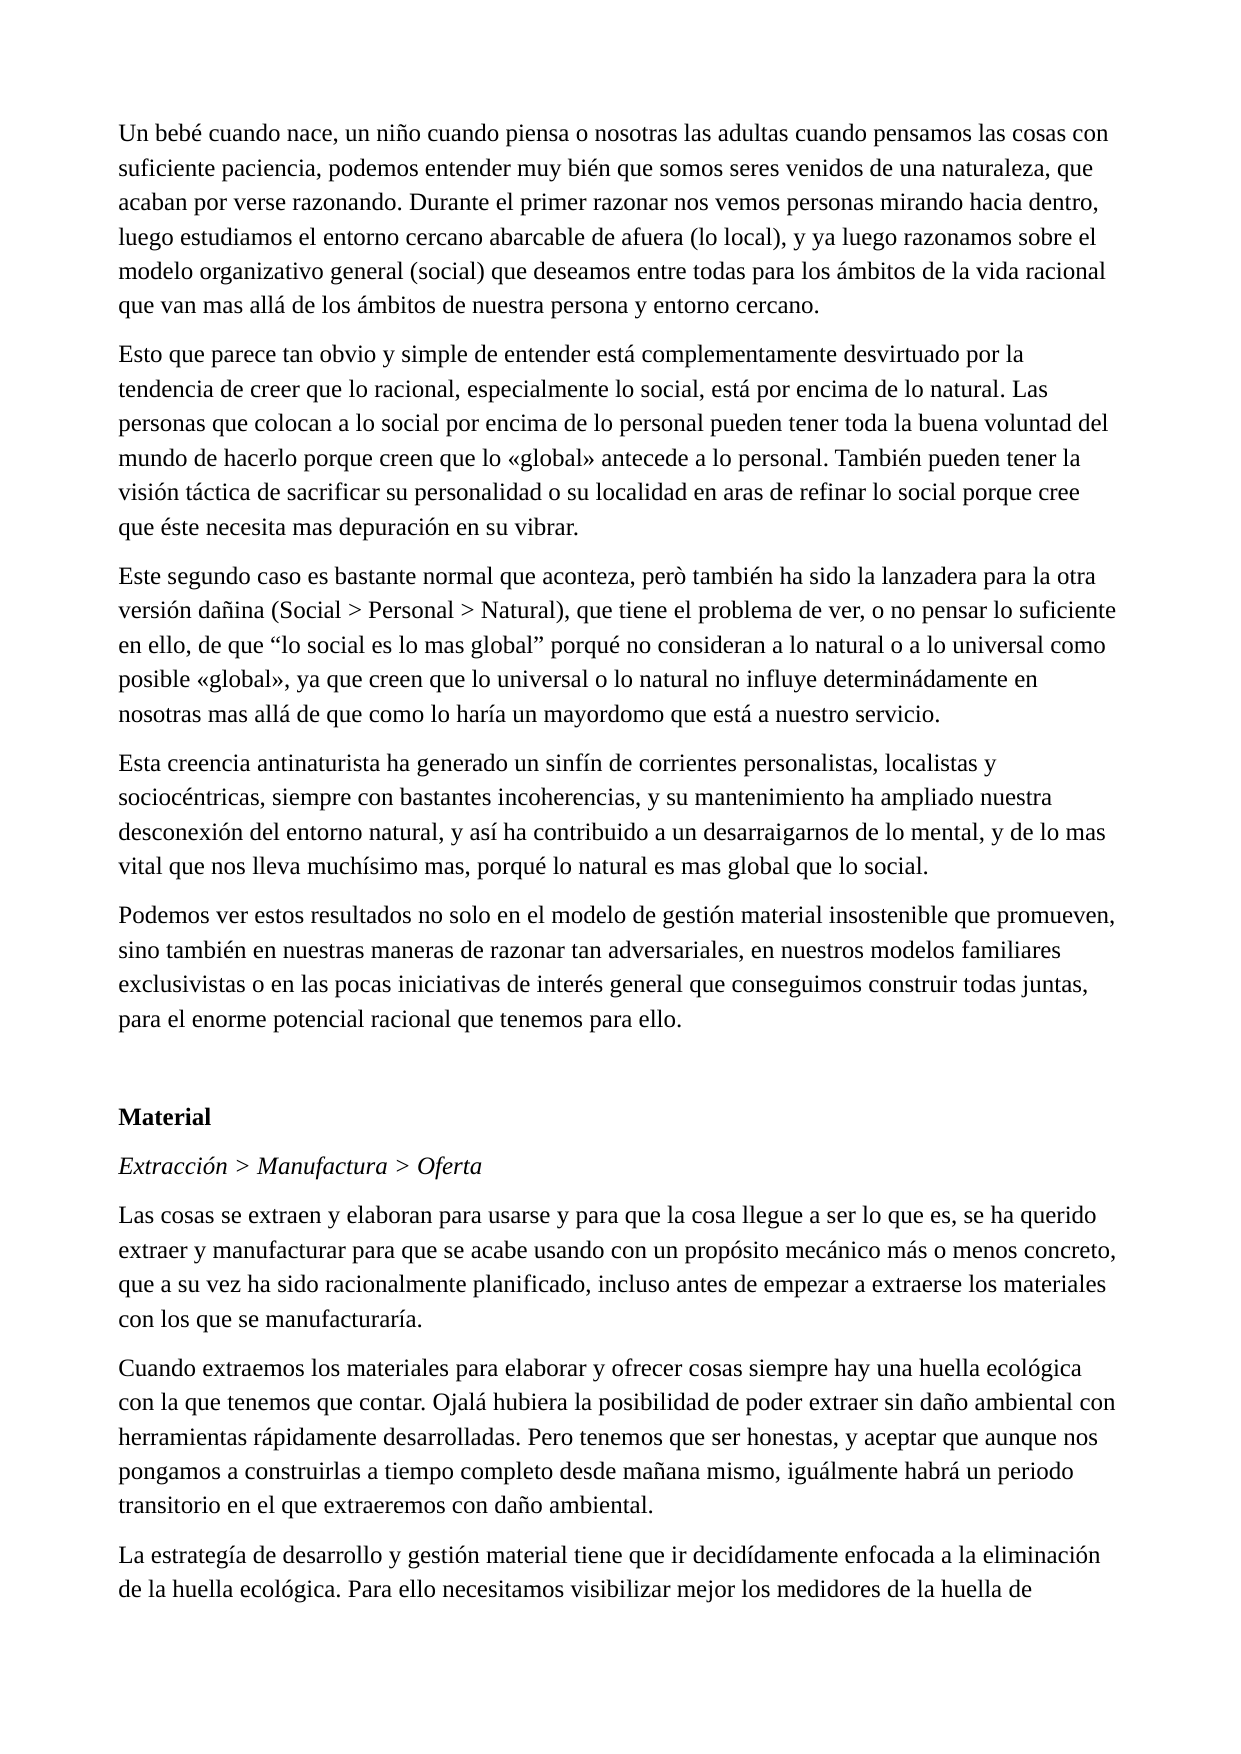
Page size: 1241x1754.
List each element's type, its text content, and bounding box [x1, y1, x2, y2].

text Extracción > Manufactura > Oferta [118, 1151, 1122, 1180]
text Un bebé cuando nace, un niño cuando piensa o nosotras las adultas cuando pensamos las cosas con suficiente paciencia, podemos entender muy bién que somos seres venidos de una naturaleza, que acaban por verse razonando. Durante el primer razonar nos vemos personas mirando hacia dentro, luego estudiamos el entorno cercano abarcable de afuera (lo local), y ya luego razonamos sobre el modelo organizativo general (social) que deseamos entre todas para los ámbitos de la vida racional que van mas allá de los ámbitos de nuestra persona y entorno cercano. [118, 118, 1122, 319]
text La estrategía de desarrollo y gestión material tiene que ir decidídamente enfocada a la eliminación de la huella ecológica. Para ello necesitamos visibilizar mejor los medidores de la huella de [118, 1540, 1122, 1603]
text Podemos ver estos resultados no solo en el modelo de gestión material insostenible que promueven, sino también en nuestras maneras de razonar tan adversariales, en nuestros modelos familiares exclusivistas o en las pocas iniciativas de interés general que conseguimos construir todas juntas, para el enorme potencial racional que tenemos para ello. [118, 901, 1122, 1033]
text Material [118, 1102, 1122, 1131]
text Las cosas se extraen y elaboran para usarse y para que la cosa llegue a ser lo que es, se ha querido extraer y manufacturar para que se acabe usando con un propósito mecánico más o menos concreto, que a su vez ha sido racionalmente planificado, incluso antes de empezar a extraerse los materiales con los que se manufacturaría. [118, 1200, 1122, 1332]
text Esto que parece tan obvio y simple de entender está complementamente desvirtuado por la tendencia de creer que lo racional, especialmente lo social, está por encima de lo natural. Las personas que colocan a lo social por encima de lo personal pueden tener toda la buena voluntad del mundo de hacerlo porque creen que lo «global» antecede a lo personal. También pueden tener la visión táctica de sacrificar su personalidad o su localidad en aras de refinar lo social porque cree que éste necesita mas depuración en su vibrar. [118, 339, 1122, 541]
text Cuando extraemos los materiales para elaborar y ofrecer cosas siempre hay una huella ecológica con la que tenemos que contar. Ojalá hubiera la posibilidad de poder extraer sin daño ambiental con herramientas rápidamente desarrolladas. Pero tenemos que ser honestas, y aceptar que aunque nos pongamos a construirlas a tiempo completo desde mañana mismo, iguálmente habrá un periodo transitorio en el que extraeremos con daño ambiental. [118, 1353, 1122, 1519]
text Esta creencia antinaturista ha generado un sinfín de corrientes personalistas, localistas y sociocéntricas, siempre con bastantes incoherencias, y su mantenimiento ha ampliado nuestra desconexión del entorno natural, y así ha contribuido a un desarraigarnos de lo mental, y de lo mas vital que nos lleva muchísimo mas, porqué lo natural es mas global que lo social. [118, 748, 1122, 880]
text Este segundo caso es bastante normal que aconteza, però también ha sido la lanzadera para la otra versión dañina (Social > Personal > Natural), que tiene el problema de ver, o no pensar lo suficiente en ello, de que “lo social es lo mas global” porqué no consideran a lo natural o a lo universal como posible «global», ya que creen que lo universal o lo natural no influye determinádamente en nosotras mas allá de que como lo haría un mayordomo que está a nuestro servicio. [118, 561, 1122, 728]
